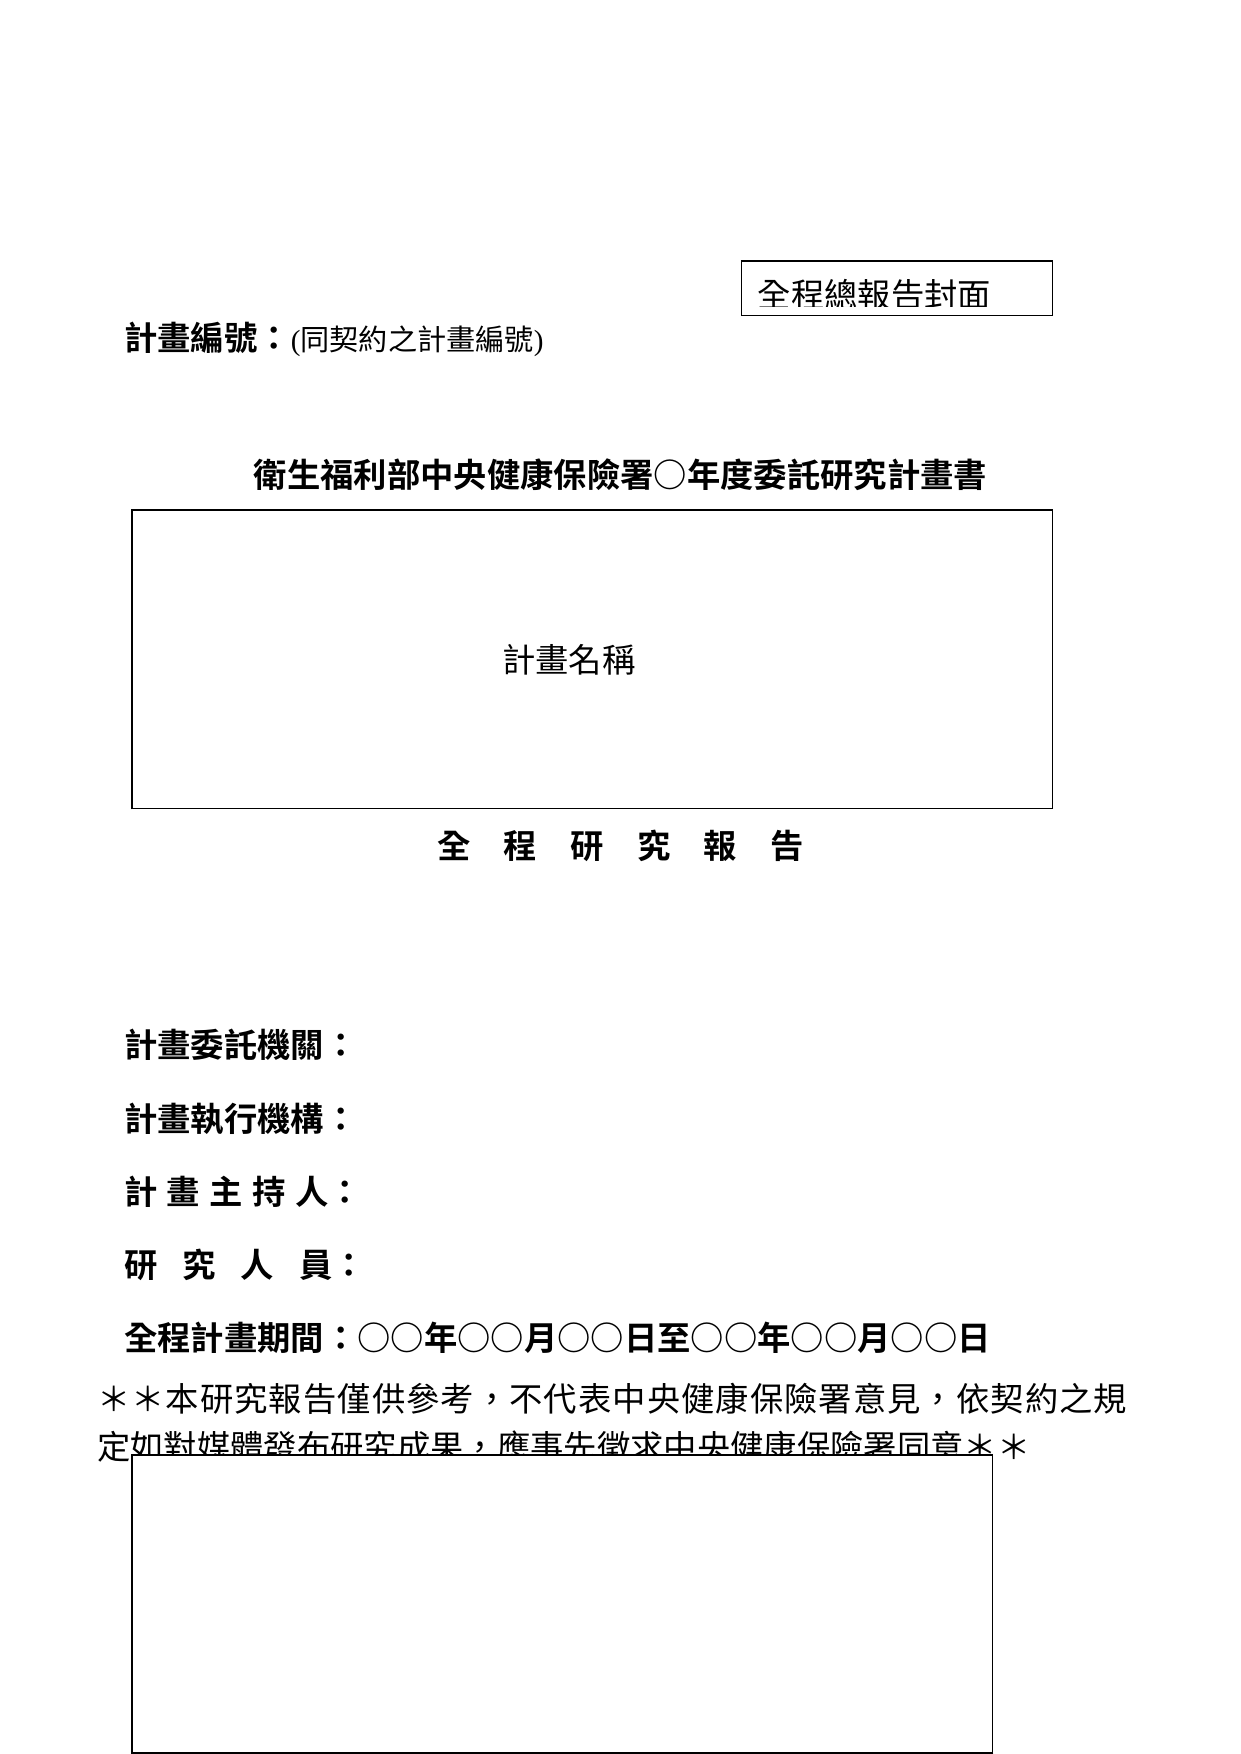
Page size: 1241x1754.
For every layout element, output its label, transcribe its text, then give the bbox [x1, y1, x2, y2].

text 全程計畫期間：○○年○○月○○日至○○年○○月○○日 [124, 1312, 1116, 1360]
text 研 究 人 員： [124, 1239, 1116, 1287]
text ＊＊本研究報告僅供參考，不代表中央健康保險署意見，依契約之規定如對媒體發布研究成果，應事先徵求中央健康保險署同意＊＊ [97, 1373, 1128, 1469]
text 全 程 研 究 報 告 [124, 819, 1116, 868]
text 計畫委託機關： [124, 1019, 1116, 1067]
text 計畫名稱 [490, 634, 647, 682]
text 計畫執行機構： [124, 1092, 1116, 1141]
text 衛生福利部中央健康保險署○年度委託研究計畫書 [124, 449, 1116, 497]
text 計 畫 主 持 人： [124, 1166, 1116, 1214]
text 計畫編號：(同契約之計畫編號) [124, 312, 1116, 360]
text 全程總報告封面 [757, 269, 1037, 307]
